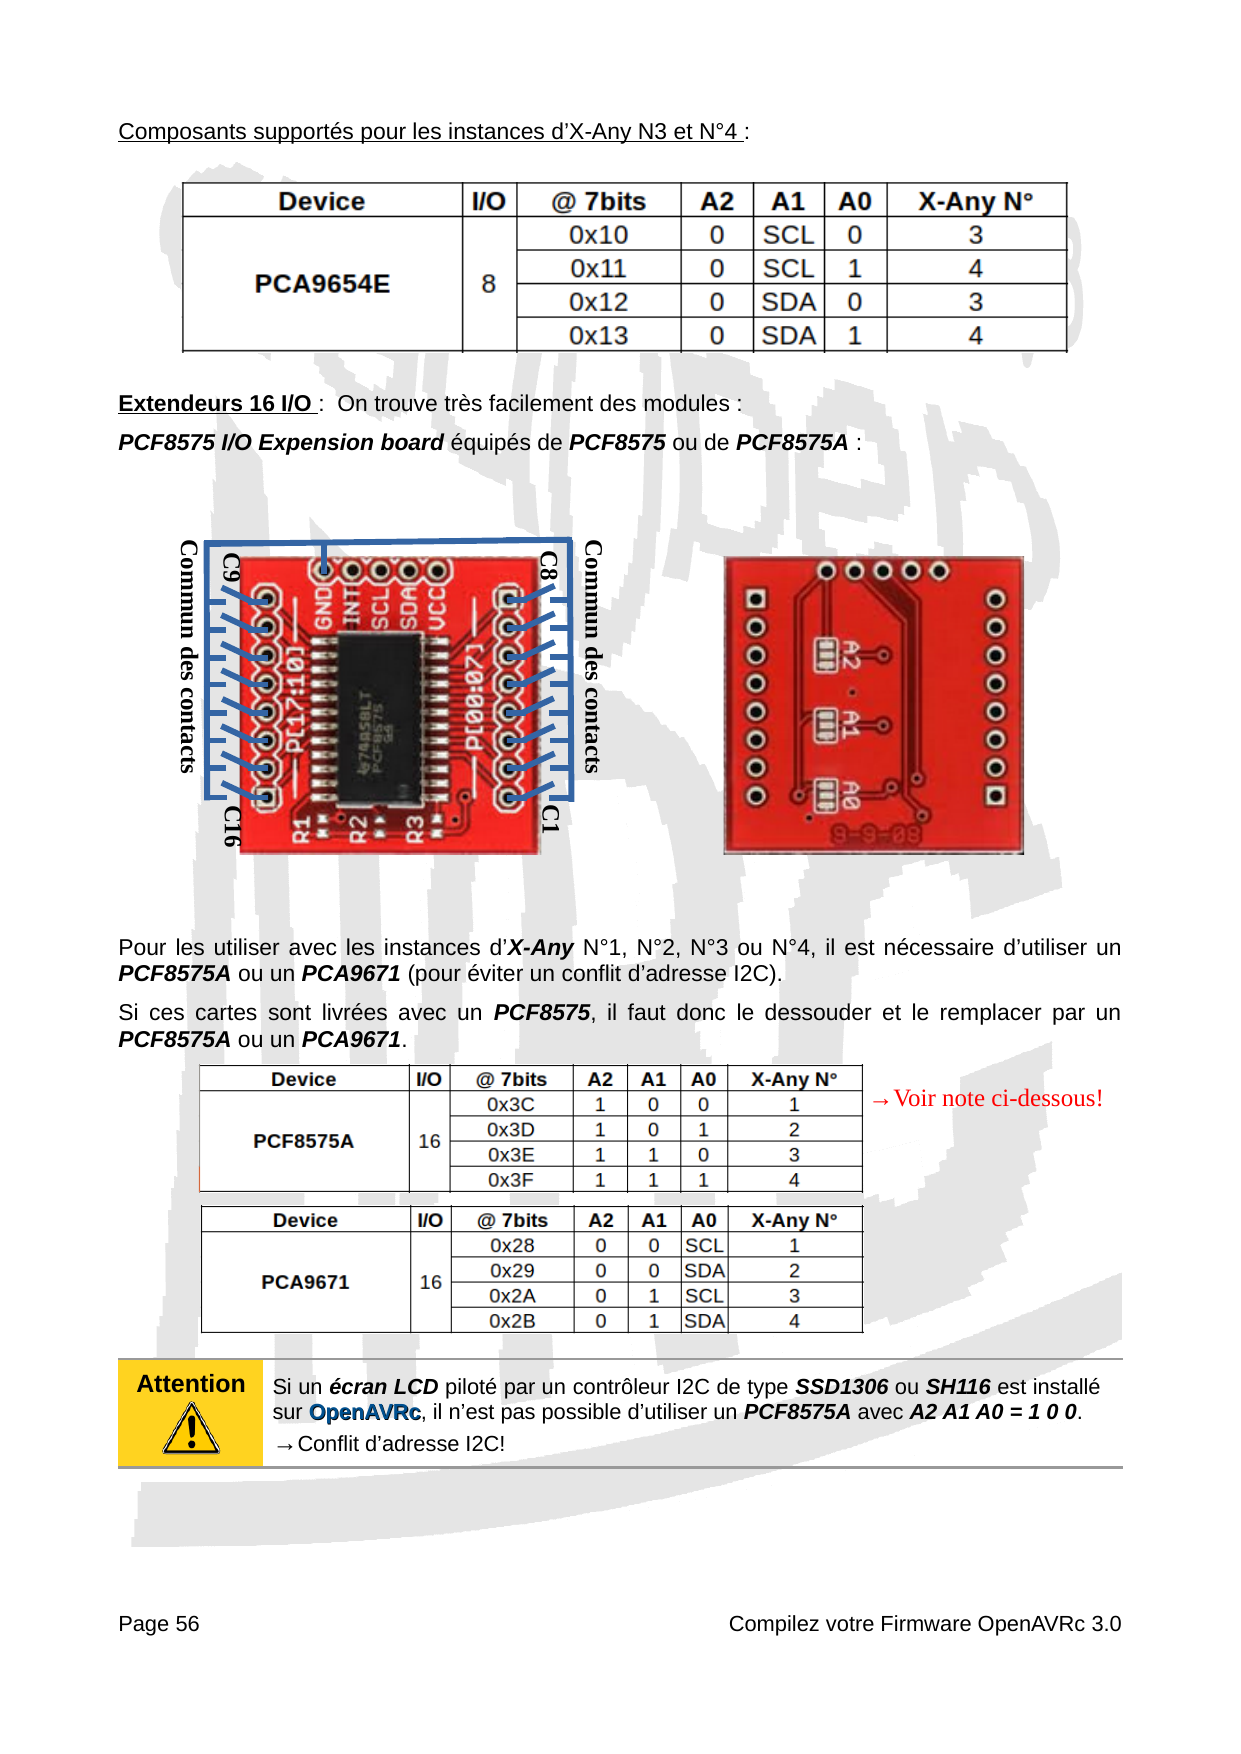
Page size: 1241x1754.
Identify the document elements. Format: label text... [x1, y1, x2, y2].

text Composants supportés pour les instances d’X-Any N3 et N°4 : [118, 118, 1122, 144]
table_header Attention [118, 1360, 263, 1466]
picture [198, 1064, 864, 1193]
picture [158, 1397, 224, 1458]
picture [239, 556, 542, 855]
text PCF8575 I/O Expension board équipés de PCF8575 ou de PCF8575A : [118, 429, 1122, 455]
text Pour les utiliser avec les instances d’X-Any N°1, N°2, N°3 ou N°4, il est nécessaire d’utiliser un PCF8575A ou un PCA9671 (pour éviter un conflit d’adresse I2C). [118, 934, 1122, 987]
picture [723, 556, 1025, 855]
text Extendeurs 16 I/O : On trouve très facilement des modules : [118, 390, 1122, 416]
picture [200, 1205, 864, 1334]
text Si ces cartes sont livrées avec un PCF8575, il faut donc le dessouder et le remplacer par un PCF8575A ou un PCA9671. [118, 999, 1122, 1052]
picture [181, 182, 1069, 353]
table_header Si un écran LCD piloté par un contrôleur I2C de type SSD1306 ou SH116 est installé sur OpenAVRc, il n’est pas possible d’utiliser un PCF8575A avec A2 A1 A0 = 1 0 0. →Conflit d’adresse I2C! [264, 1360, 1122, 1466]
